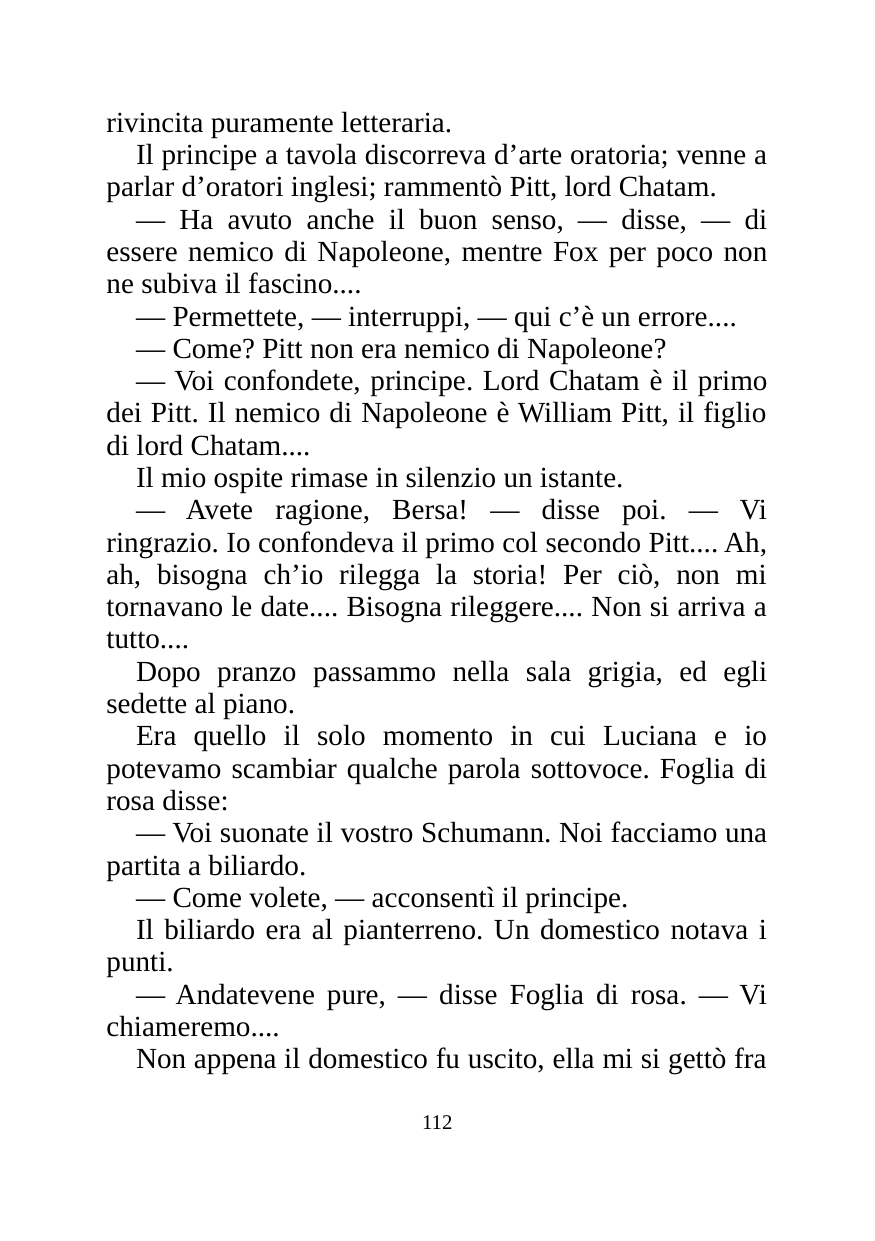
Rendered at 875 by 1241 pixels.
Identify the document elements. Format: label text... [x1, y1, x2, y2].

text Il biliardo era al pianterreno. Un domestico notava i punti. [106, 913, 768, 978]
text Era quello il solo momento in cui Luciana e io potevamo scambiar qualche parola sottovoce. Foglia di rosa disse: [106, 720, 768, 817]
text Il principe a tavola discorreva d’arte oratoria; venne a parlar d’oratori inglesi; rammentò Pitt, lord Chatam. [106, 138, 768, 203]
text — Avete ragione, Bersa! — disse poi. — Vi ringrazio. Io confondeva il primo col secondo Pitt.... Ah, ah, bisogna ch’io rilegga la storia! Per ciò, non mi tornavano le date.... Bisogna rileggere.... Non si arriva a tutto.... [106, 494, 768, 655]
text — Voi confondete, principe. Lord Chatam è il primo dei Pitt. Il nemico di Napoleone è William Pitt, il figlio di lord Chatam.... [106, 364, 768, 461]
text — Come? Pitt non era nemico di Napoleone? [106, 332, 768, 364]
text Il mio ospite rimase in silenzio un istante. [106, 461, 768, 494]
text — Ha avuto anche il buon senso, — disse, — di essere nemico di Napoleone, mentre Fox per poco non ne subiva il fascino.... [106, 203, 768, 300]
text — Permettete, — interruppi, — qui c’è un errore.... [106, 300, 768, 332]
text rivincita puramente letteraria. [106, 106, 768, 138]
text Non appena il domestico fu uscito, ella mi si gettò fra [106, 1043, 768, 1075]
text — Andatevene pure, — disse Foglia di rosa. — Vi chiameremo.... [106, 978, 768, 1043]
text — Come volete, — acconsentì il principe. [106, 881, 768, 913]
text — Voi suonate il vostro Schumann. Noi facciamo una partita a biliardo. [106, 817, 768, 881]
text Dopo pranzo passammo nella sala grigia, ed egli sedette al piano. [106, 655, 768, 720]
